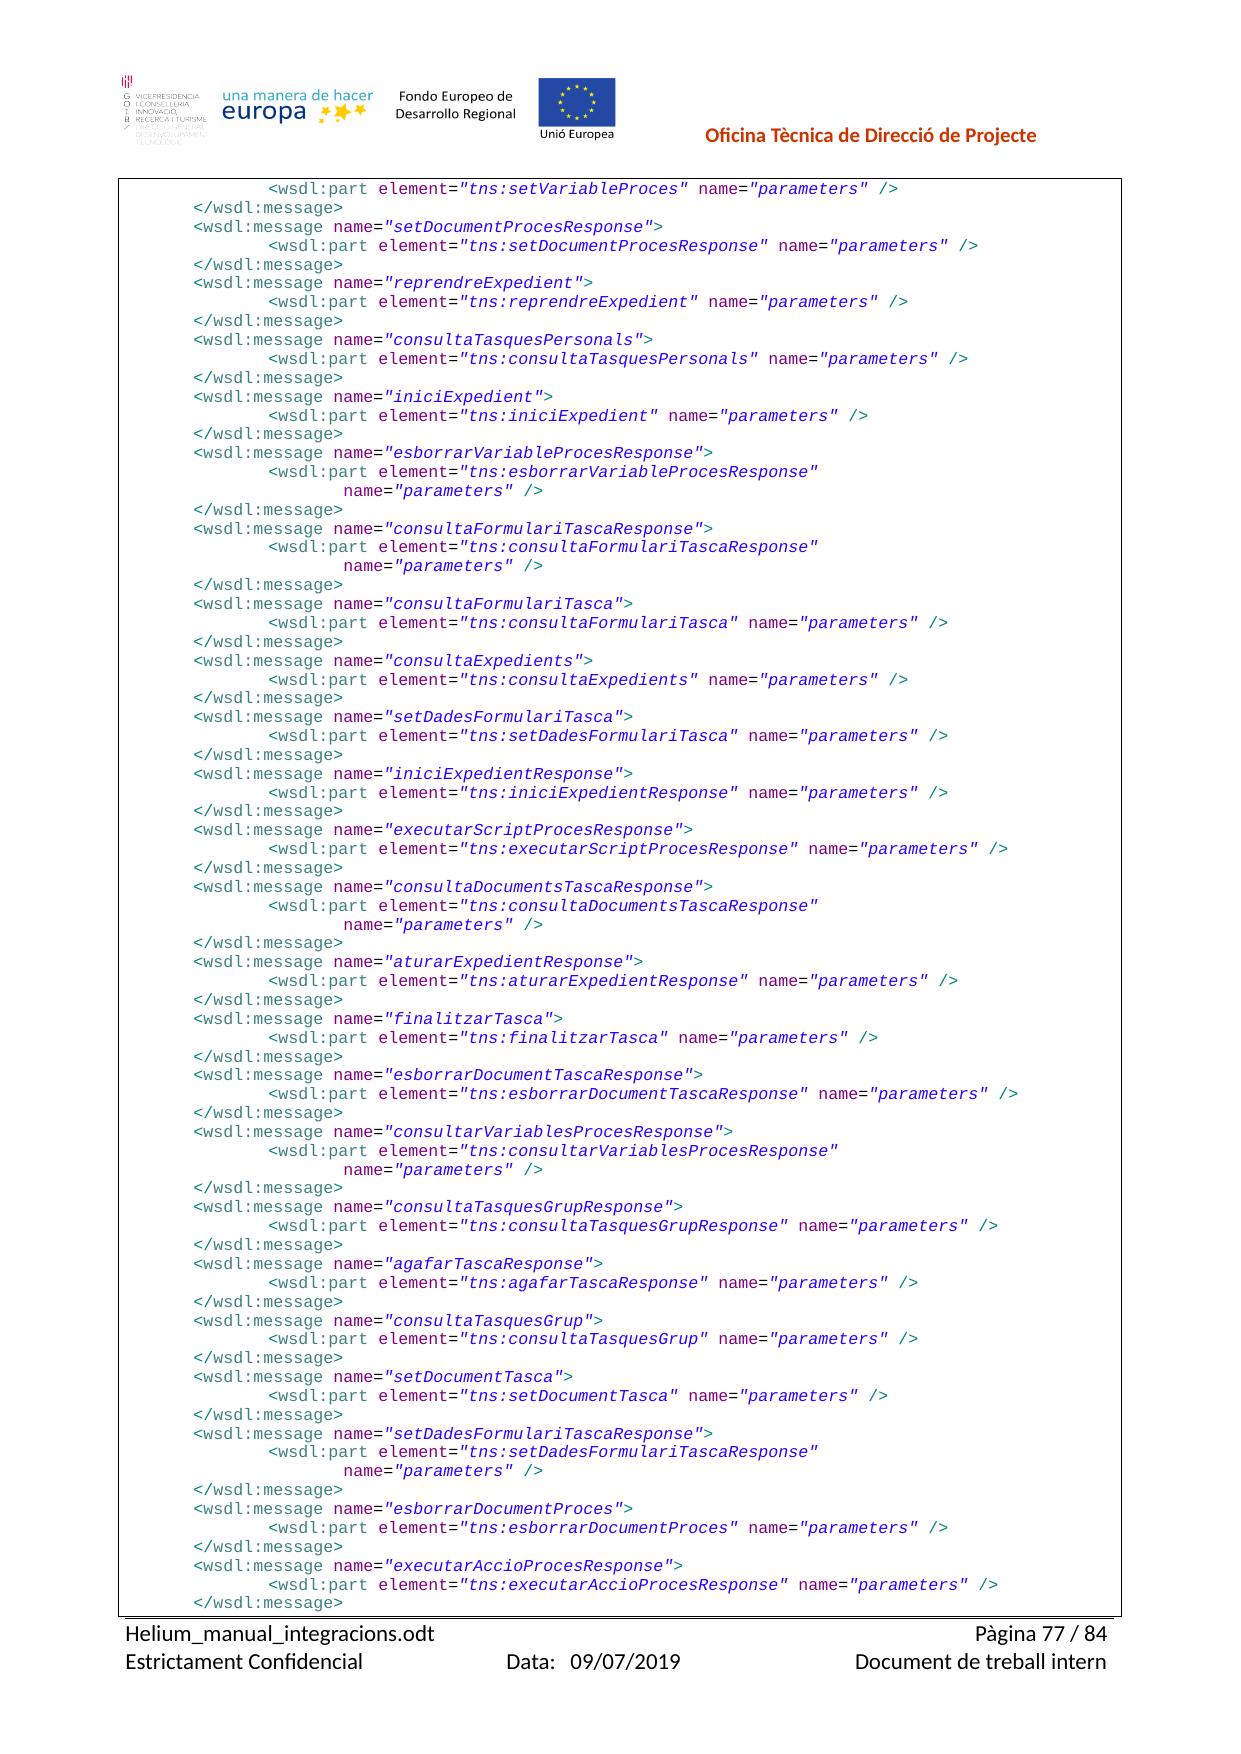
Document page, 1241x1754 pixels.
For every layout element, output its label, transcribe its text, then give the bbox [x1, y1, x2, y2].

text </wsdl:message> [119, 1479, 1121, 1497]
text <wsdl:message name="consultaTasquesPersonals"> [119, 328, 1121, 347]
text </wsdl:message> [119, 1290, 1121, 1309]
text </wsdl:message> [119, 1347, 1121, 1366]
text </wsdl:message> [119, 1177, 1121, 1196]
text <wsdl:part element="tns:setDocumentProcesResponse" name="parameters" /> [119, 234, 1121, 253]
text <wsdl:message name="consultaFormulariTascaResponse"> [119, 517, 1121, 536]
text </wsdl:message> [119, 197, 1121, 215]
text <wsdl:message name="finalitzarTasca"> [119, 1007, 1121, 1026]
text </wsdl:message> [119, 498, 1121, 517]
text </wsdl:message> [119, 574, 1121, 592]
text </wsdl:message> [119, 1403, 1121, 1422]
text <wsdl:message name="consultaExpedients"> [119, 649, 1121, 668]
text </wsdl:message> [119, 423, 1121, 442]
text <wsdl:part element="tns:esborrarDocumentTascaResponse" name="parameters" /> [119, 1083, 1121, 1102]
text <wsdl:message name="executarScriptProcesResponse"> [119, 819, 1121, 838]
text <wsdl:part element="tns:consultaTasquesGrup" name="parameters" /> [119, 1328, 1121, 1347]
text name="parameters" /> [119, 479, 1121, 498]
text </wsdl:message> [119, 366, 1121, 385]
text name="parameters" /> [119, 913, 1121, 932]
text <wsdl:message name="agafarTascaResponse"> [119, 1252, 1121, 1271]
text </wsdl:message> [119, 1102, 1121, 1120]
text </wsdl:message> [119, 1592, 1121, 1616]
text <wsdl:message name="consultaTasquesGrup"> [119, 1309, 1121, 1328]
text name="parameters" /> [119, 1460, 1121, 1479]
text </wsdl:message> [119, 1045, 1121, 1064]
text <wsdl:part element="tns:setDocumentTasca" name="parameters" /> [119, 1384, 1121, 1403]
text <wsdl:part element="tns:setVariableProces" name="parameters" /> [119, 179, 1121, 197]
text </wsdl:message> [119, 856, 1121, 875]
picture [219, 73, 621, 147]
picture [118, 73, 213, 147]
text <wsdl:part element="tns:finalitzarTasca" name="parameters" /> [119, 1026, 1121, 1045]
text <wsdl:message name="aturarExpedientResponse"> [119, 951, 1121, 969]
text </wsdl:message> [119, 310, 1121, 328]
text <wsdl:message name="reprendreExpedient"> [119, 272, 1121, 291]
text <wsdl:message name="consultaDocumentsTascaResponse"> [119, 875, 1121, 894]
text <wsdl:message name="executarAccioProcesResponse"> [119, 1554, 1121, 1573]
text name="parameters" /> [119, 555, 1121, 574]
text <wsdl:part element="tns:consultaFormulariTascaResponse" [119, 536, 1121, 555]
text </wsdl:message> [119, 687, 1121, 706]
text <wsdl:part element="tns:iniciExpedient" name="parameters" /> [119, 404, 1121, 423]
text </wsdl:message> [119, 743, 1121, 762]
text <wsdl:part element="tns:consultaTasquesGrupResponse" name="parameters" /> [119, 1215, 1121, 1233]
text <wsdl:part element="tns:consultarVariablesProcesResponse" [119, 1139, 1121, 1158]
text <wsdl:message name="iniciExpedientResponse"> [119, 762, 1121, 781]
text <wsdl:part element="tns:aturarExpedientResponse" name="parameters" /> [119, 969, 1121, 988]
text </wsdl:message> [119, 800, 1121, 819]
text <wsdl:part element="tns:esborrarDocumentProces" name="parameters" /> [119, 1516, 1121, 1535]
text <wsdl:message name="esborrarDocumentProces"> [119, 1497, 1121, 1516]
text <wsdl:message name="iniciExpedient"> [119, 385, 1121, 404]
text <wsdl:part element="tns:esborrarVariableProcesResponse" [119, 461, 1121, 479]
text <wsdl:message name="setDocumentTasca"> [119, 1366, 1121, 1384]
text </wsdl:message> [119, 253, 1121, 272]
text <wsdl:part element="tns:consultaFormulariTasca" name="parameters" /> [119, 611, 1121, 630]
text </wsdl:message> [119, 1535, 1121, 1554]
text <wsdl:message name="consultaTasquesGrupResponse"> [119, 1196, 1121, 1215]
text <wsdl:part element="tns:setDadesFormulariTascaResponse" [119, 1441, 1121, 1460]
text <wsdl:message name="setDadesFormulariTasca"> [119, 706, 1121, 724]
text <wsdl:part element="tns:executarAccioProcesResponse" name="parameters" /> [119, 1573, 1121, 1592]
text </wsdl:message> [119, 630, 1121, 649]
text </wsdl:message> [119, 988, 1121, 1007]
text </wsdl:message> [119, 1233, 1121, 1252]
text <wsdl:message name="esborrarVariableProcesResponse"> [119, 442, 1121, 461]
text <wsdl:message name="setDocumentProcesResponse"> [119, 215, 1121, 234]
text <wsdl:part element="tns:consultaDocumentsTascaResponse" [119, 894, 1121, 913]
text <wsdl:message name="esborrarDocumentTascaResponse"> [119, 1064, 1121, 1083]
text </wsdl:message> [119, 932, 1121, 951]
text <wsdl:part element="tns:reprendreExpedient" name="parameters" /> [119, 291, 1121, 310]
text name="parameters" /> [119, 1158, 1121, 1177]
text <wsdl:part element="tns:iniciExpedientResponse" name="parameters" /> [119, 781, 1121, 800]
text <wsdl:part element="tns:consultaExpedients" name="parameters" /> [119, 668, 1121, 687]
text <wsdl:message name="setDadesFormulariTascaResponse"> [119, 1422, 1121, 1441]
text <wsdl:message name="consultaFormulariTasca"> [119, 592, 1121, 611]
text <wsdl:part element="tns:executarScriptProcesResponse" name="parameters" /> [119, 838, 1121, 856]
text <wsdl:part element="tns:agafarTascaResponse" name="parameters" /> [119, 1271, 1121, 1290]
text <wsdl:part element="tns:setDadesFormulariTasca" name="parameters" /> [119, 724, 1121, 743]
text <wsdl:part element="tns:consultaTasquesPersonals" name="parameters" /> [119, 347, 1121, 366]
text <wsdl:message name="consultarVariablesProcesResponse"> [119, 1120, 1121, 1139]
